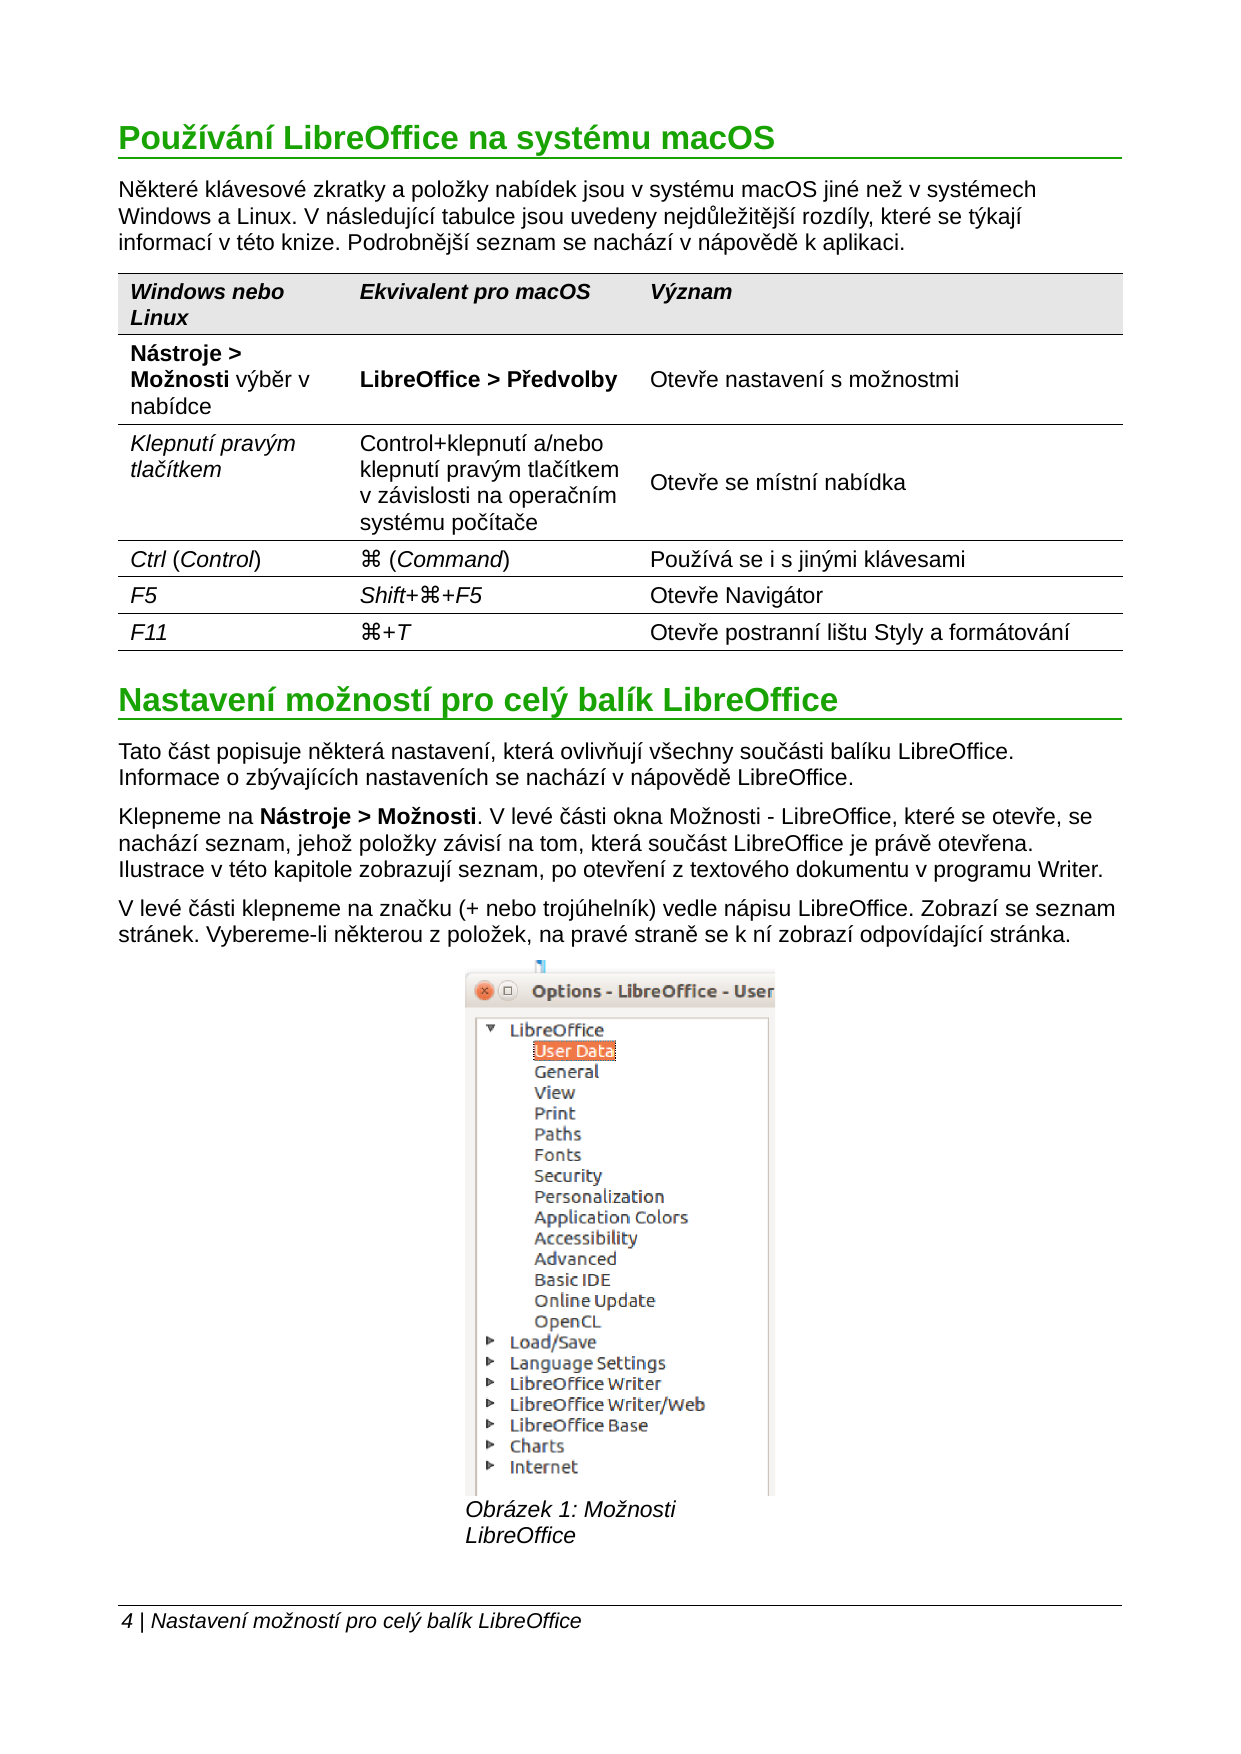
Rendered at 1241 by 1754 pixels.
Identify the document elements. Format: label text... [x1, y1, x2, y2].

table_header Ekvivalent pro macOS [348, 274, 638, 334]
table_cell Shift+⌘+F5 [348, 577, 638, 613]
table_cell Otevře Navigátor [638, 577, 1123, 613]
table_cell Používá se i s jinými klávesami [638, 541, 1123, 576]
subtitle Nastavení možností pro celý balík LibreOffice [118, 680, 1122, 718]
table_cell ⌘ (Command) [348, 541, 638, 576]
table_header Význam [638, 274, 1123, 334]
table_cell ⌘+T [348, 614, 638, 650]
picture [465, 960, 775, 1496]
table_cell Klepnutí pravým tlačítkem [118, 425, 348, 539]
table_cell Ctrl (Control) [118, 541, 348, 576]
table_cell F11 [118, 614, 348, 650]
table_header Windows nebo Linux [118, 274, 348, 334]
text Některé klávesové zkratky a položky nabídek jsou v systému macOS jiné než v systémech Windows a Linux. V následující tabulce jsou uvedeny nejdůležitější rozdíly, které se týkají informací v této knize. Podrobnější seznam se nachází v nápovědě k aplikaci. [118, 176, 1122, 255]
text Obrázek 1: Možnosti LibreOffice [465, 1496, 775, 1548]
subtitle Používání LibreOffice na systému macOS [118, 118, 1122, 157]
text Tato část popisuje některá nastavení, která ovlivňují všechny součásti balíku LibreOffice. Informace o zbývajících nastaveních se nachází v nápovědě LibreOffice. [118, 738, 1122, 791]
table_cell Nástroje > Možnosti výběr v nabídce [118, 335, 348, 424]
text V levé části klepneme na značku (+ nebo trojúhelník) vedle nápisu LibreOffice. Zobrazí se seznam stránek. Vybereme-li některou z položek, na pravé straně se k ní zobrazí odpovídající stránka. [118, 895, 1122, 947]
table_cell F5 [118, 577, 348, 613]
text Klepneme na Nástroje > Možnosti. V levé části okna Možnosti - LibreOffice, které se otevře, se nachází seznam, jehož položky závisí na tom, která součást LibreOffice je právě otevřena. Ilustrace v této kapitole zobrazují seznam, po otevření z textového dokumentu v programu Writer. [118, 803, 1122, 882]
table_cell Control+klepnutí a/nebo klepnutí pravým tlačítkem v závislosti na operačním systému počítače [348, 425, 638, 539]
table_cell LibreOffice > Předvolby [348, 335, 638, 424]
table_cell Otevře nastavení s možnostmi [638, 335, 1123, 424]
table_cell Otevře postranní lištu Styly a formátování [638, 614, 1123, 650]
table_cell Otevře se místní nabídka [638, 425, 1123, 539]
